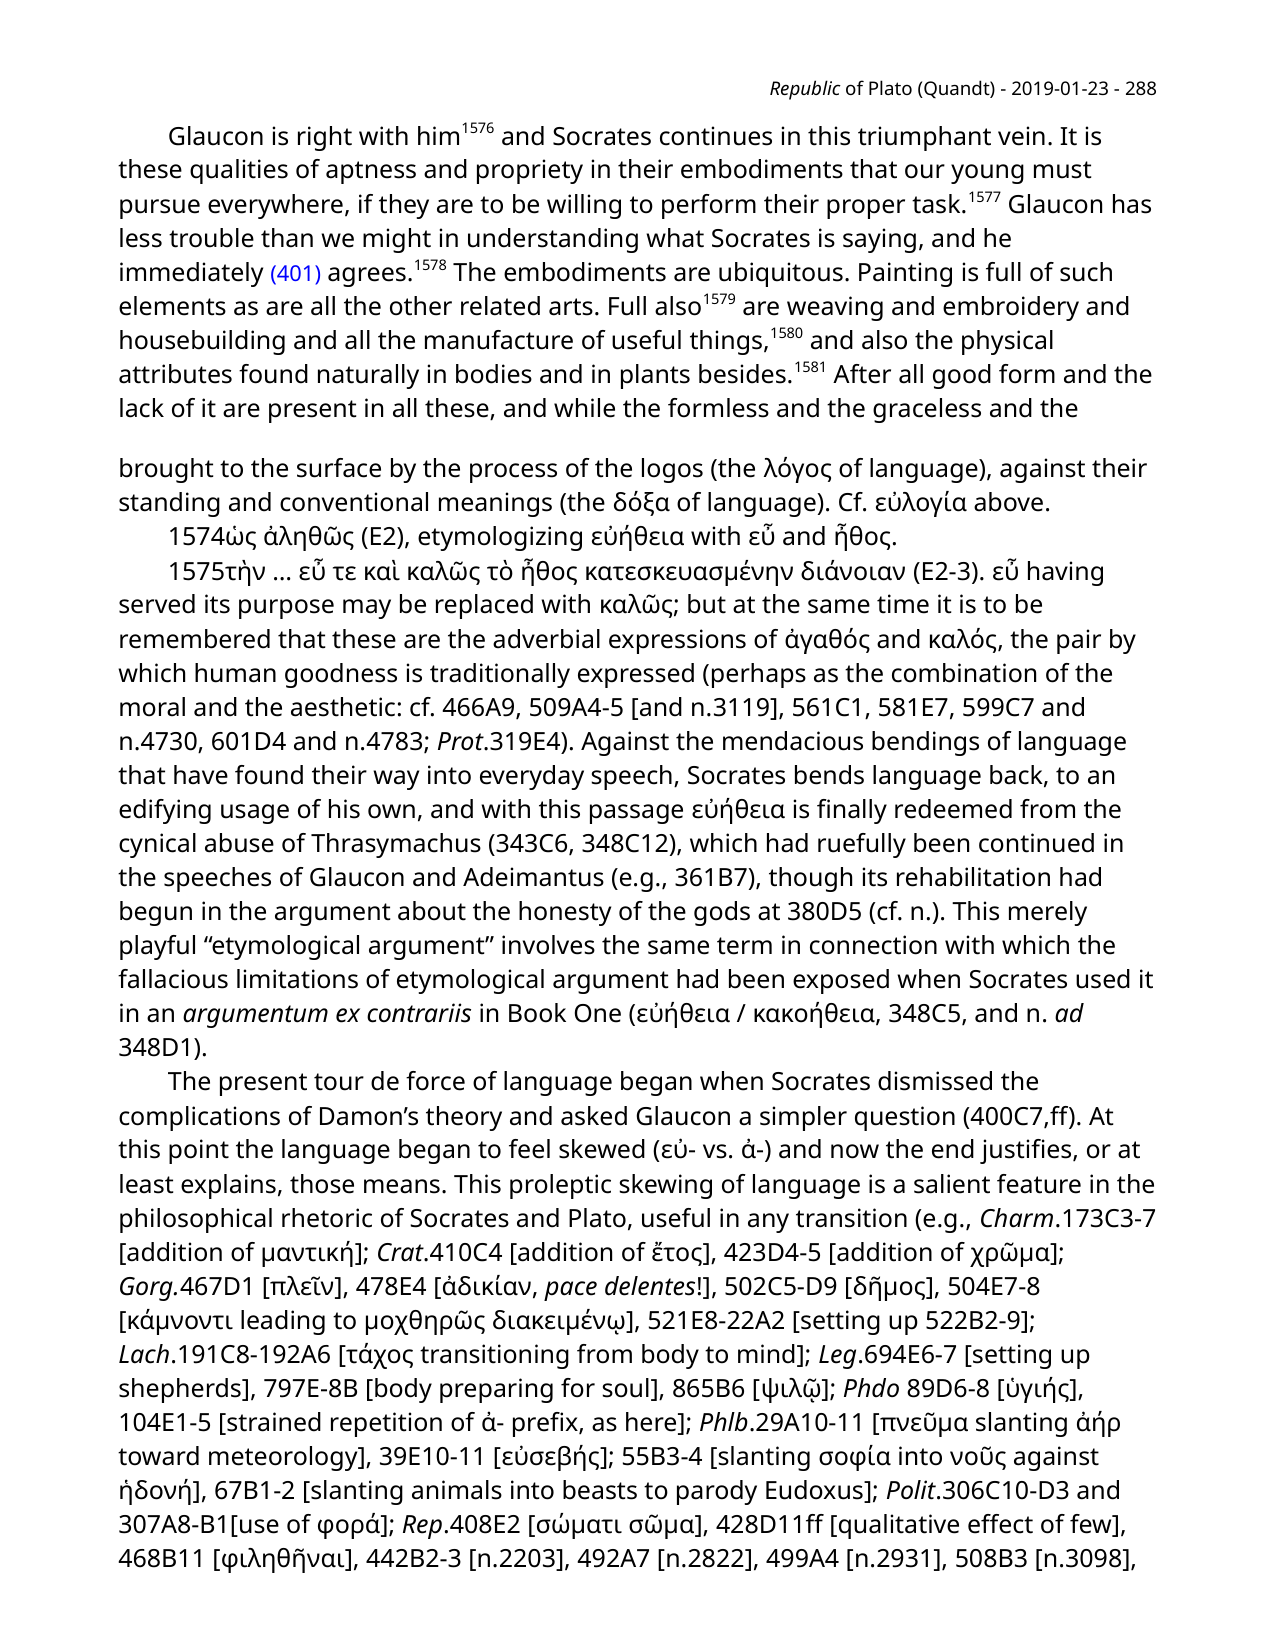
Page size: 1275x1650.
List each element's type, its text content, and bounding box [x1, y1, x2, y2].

text τὴν … εὖ τε καὶ καλῶς τὸ ἦθος κατεσκευασμένην διάνοιαν (E2-3). εὖ having served its purpose may be replaced with καλῶς; but at the same time it is to be remembered that these are the adverbial expressions of ἀγαθός and καλός, the pair by which human goodness is traditionally expressed (perhaps as the combination of the moral and the aesthetic: cf. 466A9, 509A4-5 [and n.3119], 561C1, 581E7, 599C7 and n.4730, 601D4 and n.4783; Prot.319E4). Against the mendacious bendings of language that have found their way into everyday speech, Socrates bends language back, to an edifying usage of his own, and with this passage εὐήθεια is finally redeemed from the cynical abuse of Thrasymachus (343C6, 348C12), which had ruefully been continued in the speeches of Glaucon and Adeimantus (e.g., 361B7), though its rehabilitation had begun in the argument about the honesty of the gods at 380D5 (cf. n.). This merely playful “etymological argument” involves the same term in connection with which the fallacious limitations of etymological argument had been exposed when Socrates used it in an argumentum ex contrariis in Book One (εὐήθεια / κακοήθεια, 348C5, and n. ad 348D1). [118, 553, 1157, 1064]
text Glaucon is right with him and Socrates continues in this triumphant vein. It is these qualities of aptness and propriety in their embodiments that our young must pursue everywhere, if they are to be willing to perform their proper task. Glaucon has less trouble than we might in understanding what Socrates is saying, and he immediately (401) agrees. The embodiments are ubiquitous. Painting is full of such elements as are all the other related arts. Full also are weaving and embroidery and housebuilding and all the manufacture of useful things, and also the physical attributes found naturally in bodies and in plants besides. After all good form and the lack of it are present in all these, and while the formless and the graceless and the inharmonious are things akin to a bad story and a bad character, their opposites are akin to the opposite character, the temperate and good, of which they in turn are imitations. [118, 118, 1157, 425]
text ὡς ἀληθῶς (E2), etymologizing εὐήθεια with εὖ and ἦθος. [118, 519, 1157, 553]
text The present tour de force of language began when Socrates dismissed the complications of Damon’s theory and asked Glaucon a simpler question (400C7,ff). At this point the language began to feel skewed (εὐ- vs. ἀ-) and now the end justifies, or at least explains, those means. This proleptic skewing of language is a salient feature in the philosophical rhetoric of Socrates and Plato, useful in any transition (e.g., Charm.173C3-7 [addition of μαντική]; Crat.410C4 [addition of ἔτος], 423D4-5 [addition of χρῶμα]; Gorg.467D1 [πλεῖν], 478E4 [ἀδικίαν, pace delentes!], 502C5-D9 [δῆμος], 504E7-8 [κάμνοντι leading to μοχθηρῶς διακειμένῳ], 521E8-22A2 [setting up 522B2-9]; Lach.191C8-192A6 [τάχος transitioning from body to mind]; Leg.694E6-7 [setting up shepherds], 797E-8B [body preparing for soul], 865B6 [ψιλῷ]; Phdo 89D6-8 [ὑγιής], 104E1-5 [strained repetition of ἀ- prefix, as here]; Phlb.29A10-11 [πνεῦμα slanting ἀήρ toward meteorology], 39E10-11 [εὐσεβής]; 55B3-4 [slanting σοφία into νοῦς against ἡδονή], 67B1-2 [slanting animals into beasts to parody Eudoxus]; Polit.306C10-D3 and 307A8-B1[use of φορά]; Rep.408E2 [σώματι σῶμα], 428D11ff [qualitative effect of few], 468B11 [φιληθῆναι], 442B2-3 [n.2203], 492A7 [n.2822], 499A4 [n.2931], 508B3 [n.3098], 547B3-4 [χρυσίου τε καὶ ἀργύρου], 585A3 [n.4445], 590E3 [n.4595], 601E1 [n.4789]; Symp.211E2-3 [reducing the list to its theoretically relevant minimum]; Tht.158D1 [χρόνος], 175E3-5; Tim.28B7-8 [sensation done with ὁρατὸς ... ἁπτός τε setting up the theory of four elements], 50B2 [τρίγωνον] and 53B5 [ἀριθμοῖς] prepare for analysis of the elements into polygons). Slanting is particularly serviceable in transitions from the lower to the higher, of which the ultimate case is the analogia entis. Accordingly it plays a prominent role in the Line Passage (507C6ff, 509E1-10A3). We will see a paradigmatic instance of it below (402B5-7 and n.1604). [118, 1064, 1157, 1575]
text διάνοιαν (E3), where δια- emphatically denies the alpha privative of ἄνοια. It is one of the characteristic techniques of Plato (and his Socrates) to speak directly to the reader’s (and the interlocutor’s) mind, by exploiting meanings latent in terms but brought to the surface by the process of the logos (the λόγος of language), against their standing and conventional meanings (the δόξα of language). Cf. εὐλογία above. [118, 451, 1157, 519]
